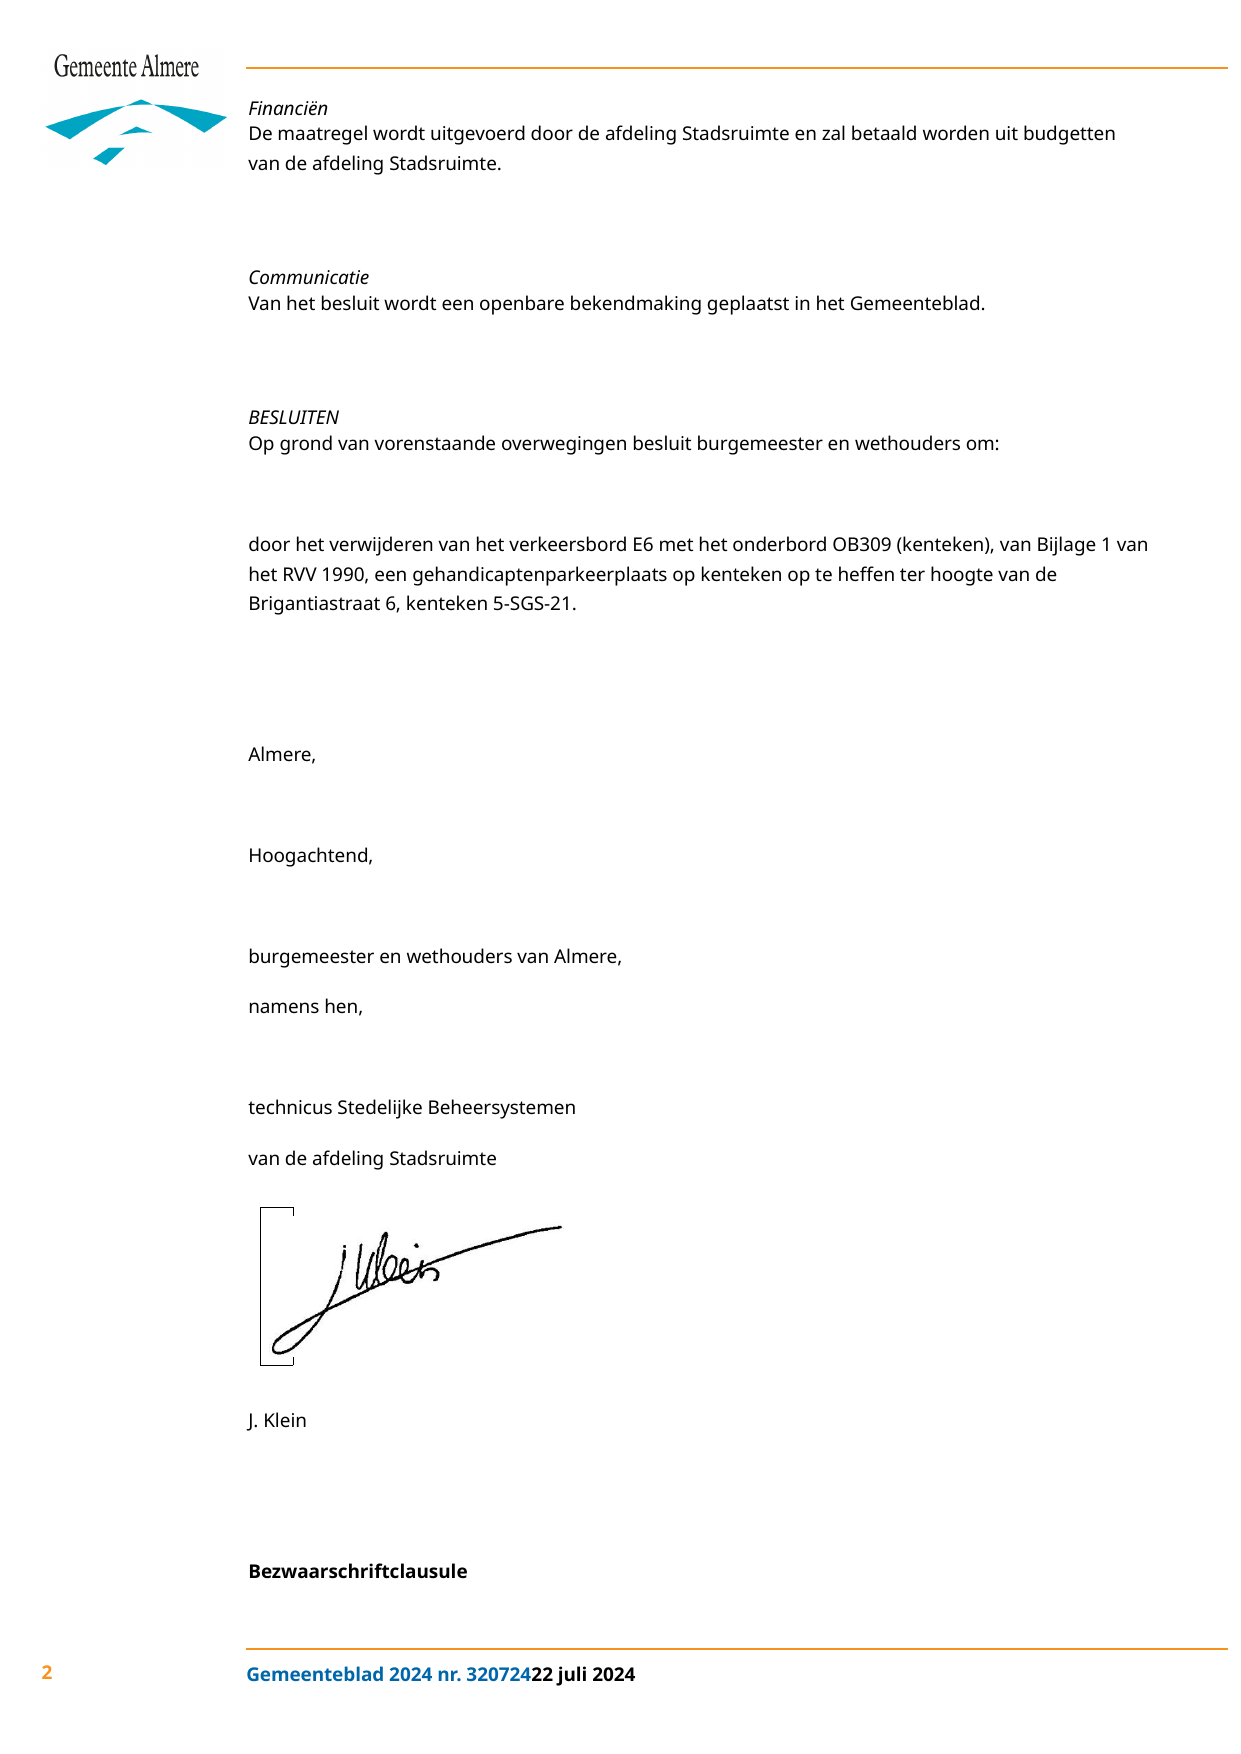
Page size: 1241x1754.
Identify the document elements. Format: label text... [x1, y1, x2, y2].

text namens hen, [248, 994, 1152, 1019]
text Bezwaarschriftclausule [248, 1558, 1152, 1584]
text De maatregel wordt uitgevoerd door de afdeling Stadsruimte en zal betaald worden uit budgetten van de afdeling Stadsruimte. [248, 121, 1152, 176]
text Hoogachtend, [248, 842, 1152, 868]
text Almere, [248, 742, 1152, 767]
text Van het besluit wordt een openbare bekendmaking geplaatst in het Gemeenteblad. [248, 290, 1152, 316]
text door het verwijderen van het verkeersbord E6 met het onderbord OB309 (kenteken), van Bijlage 1 van het RVV 1990, een gehandicaptenparkeerplaats op kenteken op te heffen ter hoogte van de Brigantiastraat 6, kenteken 5-SGS-21. [248, 531, 1152, 616]
text burgemeester en wethouders van Almere, [248, 943, 1152, 969]
text J. Klein [248, 1407, 1152, 1433]
picture [268, 1216, 565, 1357]
text BESLUITEN [248, 404, 1152, 430]
text Op grond van vorenstaande overwegingen besluit burgemeester en wethouders om: [248, 430, 1152, 456]
picture [41, 47, 231, 172]
text van de afdeling Stadsruimte [248, 1145, 1152, 1171]
text technicus Stedelijke Beheersystemen [248, 1094, 1152, 1120]
text Communicatie [248, 264, 1152, 290]
text Financiën [248, 95, 1152, 121]
